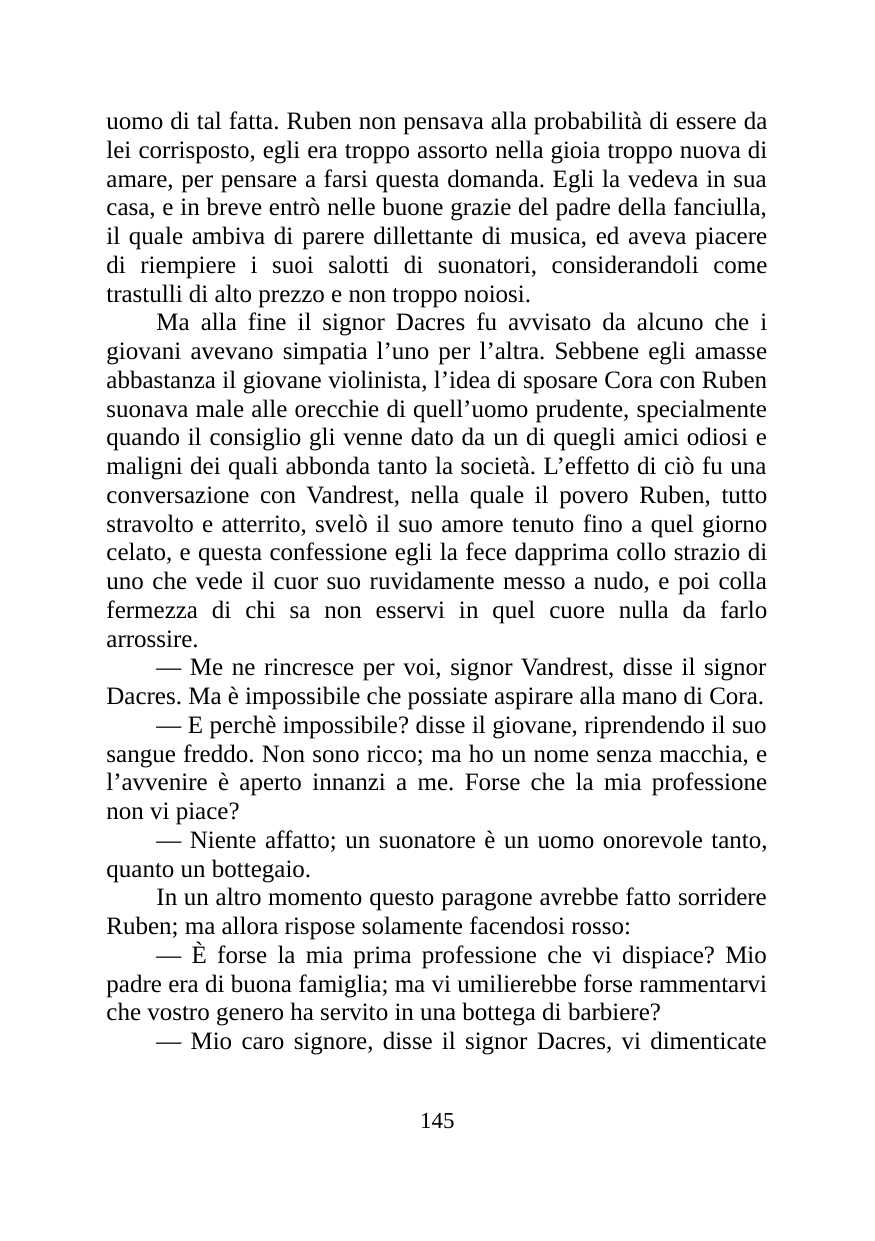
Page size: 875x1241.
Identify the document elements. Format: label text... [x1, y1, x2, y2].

text — E perchè impossibile? disse il giovane, riprendendo il suo sangue freddo. Non sono ricco; ma ho un nome senza macchia, e l’avvenire è aperto innanzi a me. Forse che la mia professione non vi piace? [106, 710, 768, 825]
text — Me ne rincresce per voi, signor Vandrest, disse il signor Dacres. Ma è impossibile che possiate aspirare alla mano di Cora. [106, 652, 768, 710]
text Ma alla fine il signor Dacres fu avvisato da alcuno che i giovani avevano simpatia l’uno per l’altra. Sebbene egli amasse abbastanza il giovane violinista, l’idea di sposare Cora con Ruben suonava male alle orecchie di quell’uomo prudente, specialmente quando il consiglio gli venne dato da un di quegli amici odiosi e maligni dei quali abbonda tanto la società. L’effetto di ciò fu una conversazione con Vandrest, nella quale il povero Ruben, tutto stravolto e atterrito, svelò il suo amore tenuto fino a quel giorno celato, e questa confessione egli la fece dapprima collo strazio di uno che vede il cuor suo ruvidamente messo a nudo, e poi colla fermezza di chi sa non esservi in quel cuore nulla da farlo arrossire. [106, 307, 768, 652]
text In un altro momento questo paragone avrebbe fatto sorridere Ruben; ma allora rispose solamente facendosi rosso: [106, 882, 768, 940]
text — Niente affatto; un suonatore è un uomo onorevole tanto, quanto un bottegaio. [106, 825, 768, 882]
text uomo di tal fatta. Ruben non pensava alla probabilità di essere da lei corrisposto, egli era troppo assorto nella gioia troppo nuova di amare, per pensare a farsi questa domanda. Egli la vedeva in sua casa, e in breve entrò nelle buone grazie del padre della fanciulla, il quale ambiva di parere dillettante di musica, ed aveva piacere di riempiere i suoi salotti di suonatori, considerandoli come trastulli di alto prezzo e non troppo noiosi. [106, 106, 768, 307]
text — È forse la mia prima professione che vi dispiace? Mio padre era di buona famiglia; ma vi umilierebbe forse rammentarvi che vostro genero ha servito in una bottega di barbiere? [106, 940, 768, 1026]
text — Mio caro signore, disse il signor Dacres, vi dimenticate [106, 1026, 768, 1055]
